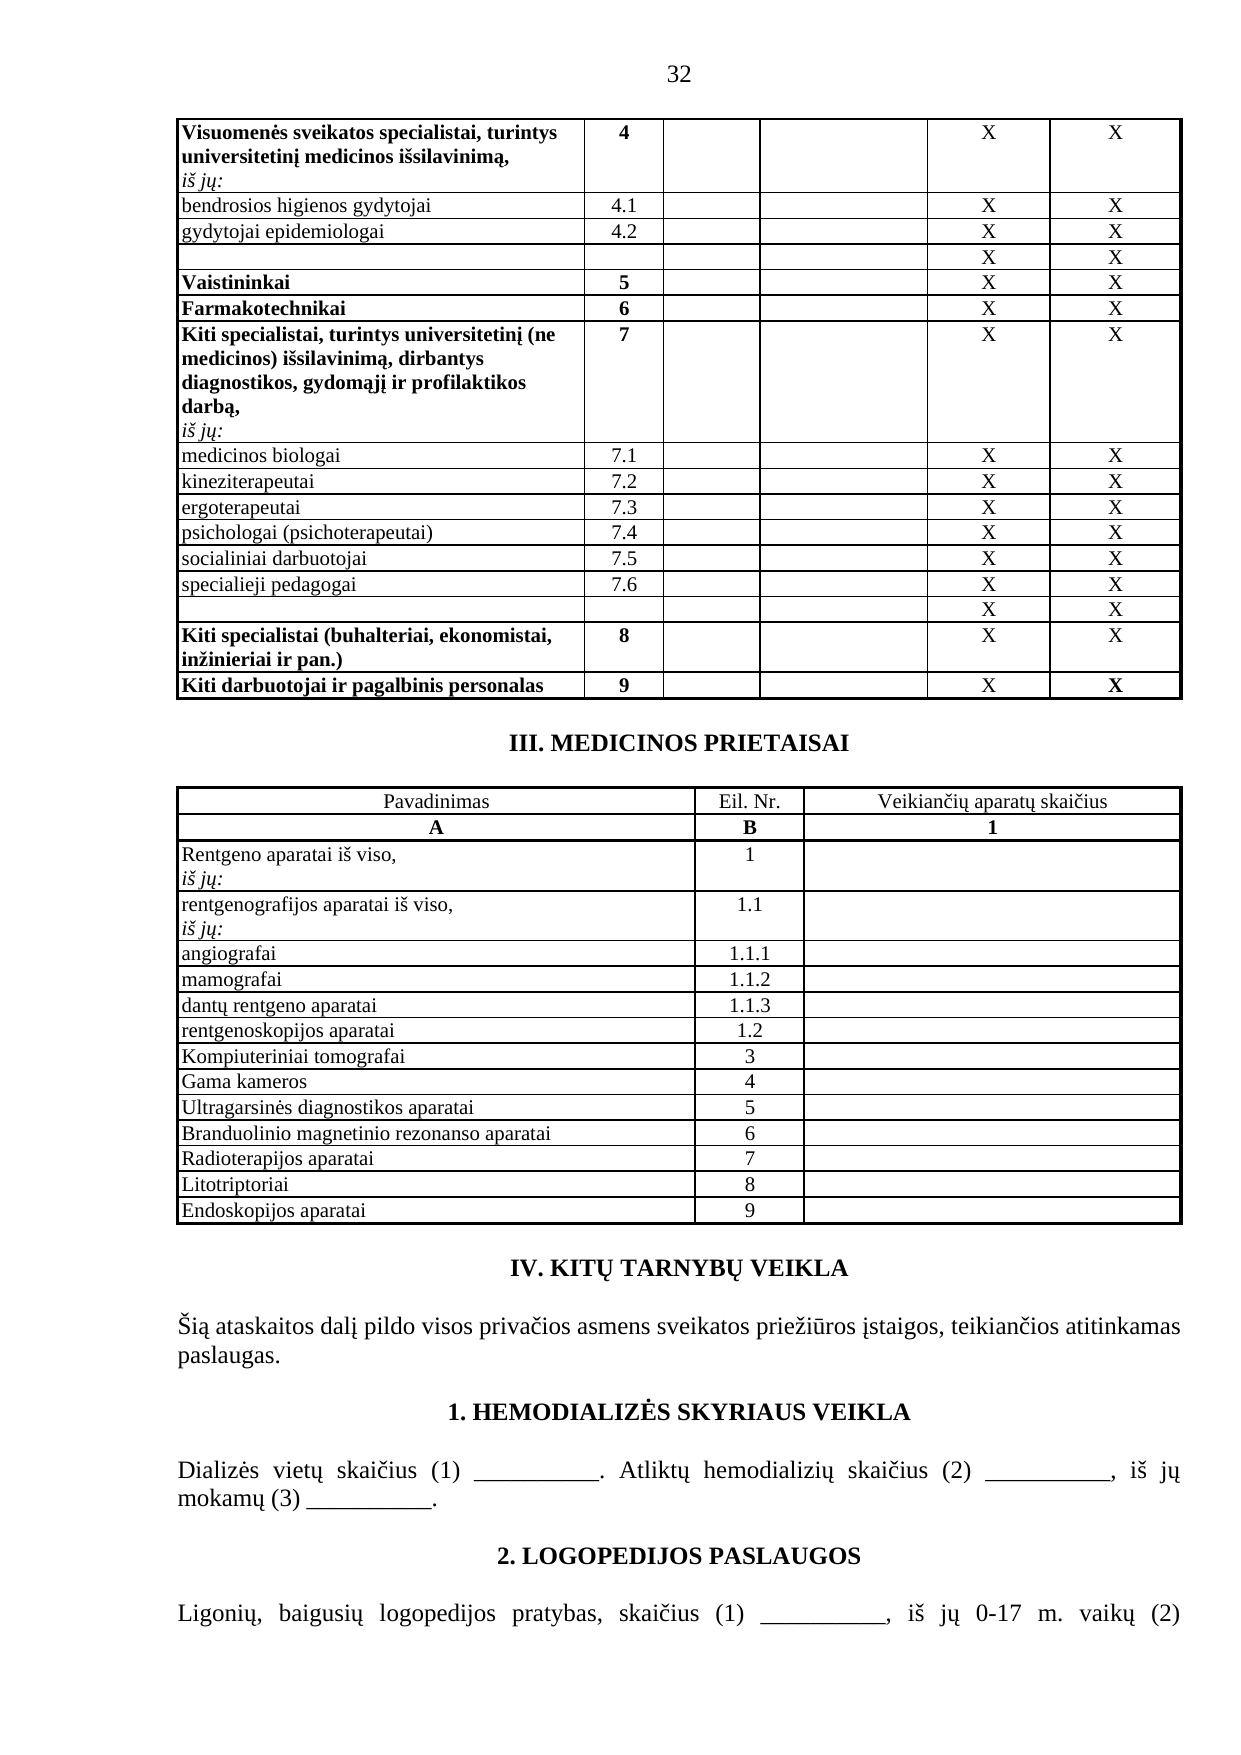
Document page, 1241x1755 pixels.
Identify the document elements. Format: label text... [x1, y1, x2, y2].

table_cell 4 [696, 1070, 803, 1093]
table_cell [761, 572, 927, 596]
table_cell 1.2 [696, 1018, 803, 1042]
table_cell X [928, 673, 1049, 697]
table_cell X [1051, 469, 1179, 493]
table_cell kineziterapeutai [179, 469, 584, 493]
text Dializės vietų skaičius (1) __________. Atliktų hemodializių skaičius (2) __________, iš jų mokamų (3) __________. [177, 1455, 1181, 1512]
text III. MEDICINOS PRIETAISAI [177, 728, 1181, 757]
text Šią ataskaitos dalį pildo visos privačios asmens sveikatos priežiūros įstaigos, teikiančios atitinkamas paslaugas. [177, 1311, 1181, 1368]
table_cell [805, 967, 1179, 991]
table_cell 1 [805, 815, 1179, 839]
table_cell dantų rentgeno aparatai [179, 993, 694, 1017]
table_cell X [1051, 572, 1179, 596]
table_cell 4.1 [585, 193, 663, 217]
table_cell [805, 1095, 1179, 1119]
table_cell Visuomenės sveikatos specialistai, turintys universitetinį medicinos išsilavinimą, iš jų: [179, 120, 584, 192]
table_header Veikiančių aparatų skaičius [805, 789, 1179, 813]
table_cell X [1051, 546, 1179, 570]
table_cell [761, 120, 927, 192]
table_cell 7.1 [585, 443, 663, 467]
table_cell 6 [585, 296, 663, 320]
table_cell [664, 270, 759, 294]
table_cell [664, 219, 759, 243]
table_cell [805, 1121, 1179, 1145]
table_cell [761, 193, 927, 217]
table_cell Kiti specialistai (buhalteriai, ekonomistai, inžinieriai ir pan.) [179, 623, 584, 671]
table_cell 1.1.2 [696, 967, 803, 991]
table_cell [664, 597, 759, 621]
table_cell [664, 296, 759, 320]
table_cell [805, 1044, 1179, 1068]
table_cell [761, 322, 927, 442]
text Ligonių, baigusių logopedijos pratybas, skaičius (1) __________, iš jų 0-17 m. vaikų (2) [177, 1598, 1181, 1627]
table_cell X [1051, 120, 1179, 192]
table_cell specialieji pedagogai [179, 572, 584, 596]
table_cell 1.1 [696, 892, 803, 940]
table_cell X [928, 270, 1049, 294]
table_cell 7 [585, 322, 663, 442]
table_cell [179, 597, 584, 621]
table_cell Rentgeno aparatai iš viso, iš jų: [179, 842, 694, 890]
table_cell X [928, 219, 1049, 243]
table_cell 7.2 [585, 469, 663, 493]
table_cell [761, 443, 927, 467]
table_cell Kiti darbuotojai ir pagalbinis personalas [179, 673, 584, 697]
table_cell [664, 245, 759, 269]
table_cell 3 [696, 1044, 803, 1068]
table_cell mamografai [179, 967, 694, 991]
table_cell X [1051, 296, 1179, 320]
table_cell [664, 322, 759, 442]
table_cell [761, 270, 927, 294]
table_cell [761, 623, 927, 671]
table_cell rentgenoskopijos aparatai [179, 1018, 694, 1042]
text 2. LOGOPEDIJOS PASLAUGOS [177, 1541, 1181, 1570]
table_cell X [928, 623, 1049, 671]
table_cell [585, 597, 663, 621]
table_cell X [928, 572, 1049, 596]
table_cell X [1051, 322, 1179, 442]
table_cell [761, 495, 927, 519]
table_cell [761, 219, 927, 243]
table_cell [761, 296, 927, 320]
table_cell 1.1.3 [696, 993, 803, 1017]
table_cell [761, 245, 927, 269]
table_cell [761, 520, 927, 544]
table_cell 9 [696, 1198, 803, 1222]
table_cell X [1051, 495, 1179, 519]
table_cell [805, 1018, 1179, 1042]
text IV. KITŲ TARNYBŲ VEIKLA [177, 1253, 1181, 1282]
table_cell [664, 443, 759, 467]
table_cell [664, 623, 759, 671]
table_cell X [1051, 443, 1179, 467]
table_cell Vaistininkai [179, 270, 584, 294]
table_cell [585, 245, 663, 269]
table_cell Ultragarsinės diagnostikos aparatai [179, 1095, 694, 1119]
table_cell Litotriptoriai [179, 1172, 694, 1196]
table_cell [805, 941, 1179, 965]
table_cell X [928, 597, 1049, 621]
table_cell Gama kameros [179, 1070, 694, 1093]
table_cell [664, 546, 759, 570]
table_cell X [1051, 520, 1179, 544]
table_cell Endoskopijos aparatai [179, 1198, 694, 1222]
table_cell ergoterapeutai [179, 495, 584, 519]
table_cell 9 [585, 673, 663, 697]
table_cell X [1051, 193, 1179, 217]
table_cell 1.1.1 [696, 941, 803, 965]
table_cell [761, 469, 927, 493]
table_cell 4.2 [585, 219, 663, 243]
table_cell Kiti specialistai, turintys universitetinį (ne medicinos) išsilavinimą, dirbantys diagnostikos, gydomąjį ir profilaktikos darbą, iš jų: [179, 322, 584, 442]
text 1. HEMODIALIZĖS SKYRIAUS VEIKLA [177, 1397, 1181, 1426]
table_cell X [928, 495, 1049, 519]
table_cell [664, 673, 759, 697]
table_cell [805, 993, 1179, 1017]
table_cell X [928, 469, 1049, 493]
table_cell X [928, 193, 1049, 217]
table_cell X [928, 120, 1049, 192]
table_cell [761, 546, 927, 570]
table_cell angiografai [179, 941, 694, 965]
table_cell [761, 597, 927, 621]
table_cell 6 [696, 1121, 803, 1145]
table_cell X [928, 520, 1049, 544]
table_cell B [696, 815, 803, 839]
table_cell 5 [696, 1095, 803, 1119]
table_cell Branduolinio magnetinio rezonanso aparatai [179, 1121, 694, 1145]
table_cell Kompiuteriniai tomografai [179, 1044, 694, 1068]
table_cell [179, 245, 584, 269]
table_cell X [928, 322, 1049, 442]
table_cell 4 [585, 120, 663, 192]
table_cell [805, 842, 1179, 890]
table_cell X [1051, 673, 1179, 697]
table_cell 8 [696, 1172, 803, 1196]
table_cell [805, 1198, 1179, 1222]
table_cell X [1051, 597, 1179, 621]
table_cell X [928, 245, 1049, 269]
table_cell 7 [696, 1146, 803, 1170]
table_cell X [928, 546, 1049, 570]
table_header Pavadinimas [179, 789, 694, 813]
table_cell [664, 193, 759, 217]
table_cell Farmakotechnikai [179, 296, 584, 320]
table_cell rentgenografijos aparatai iš viso, iš jų: [179, 892, 694, 940]
table_cell [805, 892, 1179, 940]
table_cell medicinos biologai [179, 443, 584, 467]
table_cell X [1051, 270, 1179, 294]
table_cell [664, 495, 759, 519]
table_cell 8 [585, 623, 663, 671]
table_cell psichologai (psichoterapeutai) [179, 520, 584, 544]
table_cell [805, 1172, 1179, 1196]
table_cell X [1051, 623, 1179, 671]
table_cell 7.6 [585, 572, 663, 596]
table_cell [805, 1146, 1179, 1170]
table_cell A [179, 815, 694, 839]
table_cell [664, 469, 759, 493]
table_cell 7.4 [585, 520, 663, 544]
table_cell [664, 520, 759, 544]
table_cell X [1051, 245, 1179, 269]
table_cell Radioterapijos aparatai [179, 1146, 694, 1170]
table_cell [664, 120, 759, 192]
table_cell X [928, 296, 1049, 320]
table_cell [664, 572, 759, 596]
table_header Eil. Nr. [696, 789, 803, 813]
table_cell 7.5 [585, 546, 663, 570]
table_cell [805, 1070, 1179, 1093]
table_cell X [928, 443, 1049, 467]
table_cell X [1051, 219, 1179, 243]
table_cell gydytojai epidemiologai [179, 219, 584, 243]
table_cell bendrosios higienos gydytojai [179, 193, 584, 217]
table_cell 1 [696, 842, 803, 890]
table_cell 7.3 [585, 495, 663, 519]
table_cell [761, 673, 927, 697]
table_cell socialiniai darbuotojai [179, 546, 584, 570]
table_cell 5 [585, 270, 663, 294]
